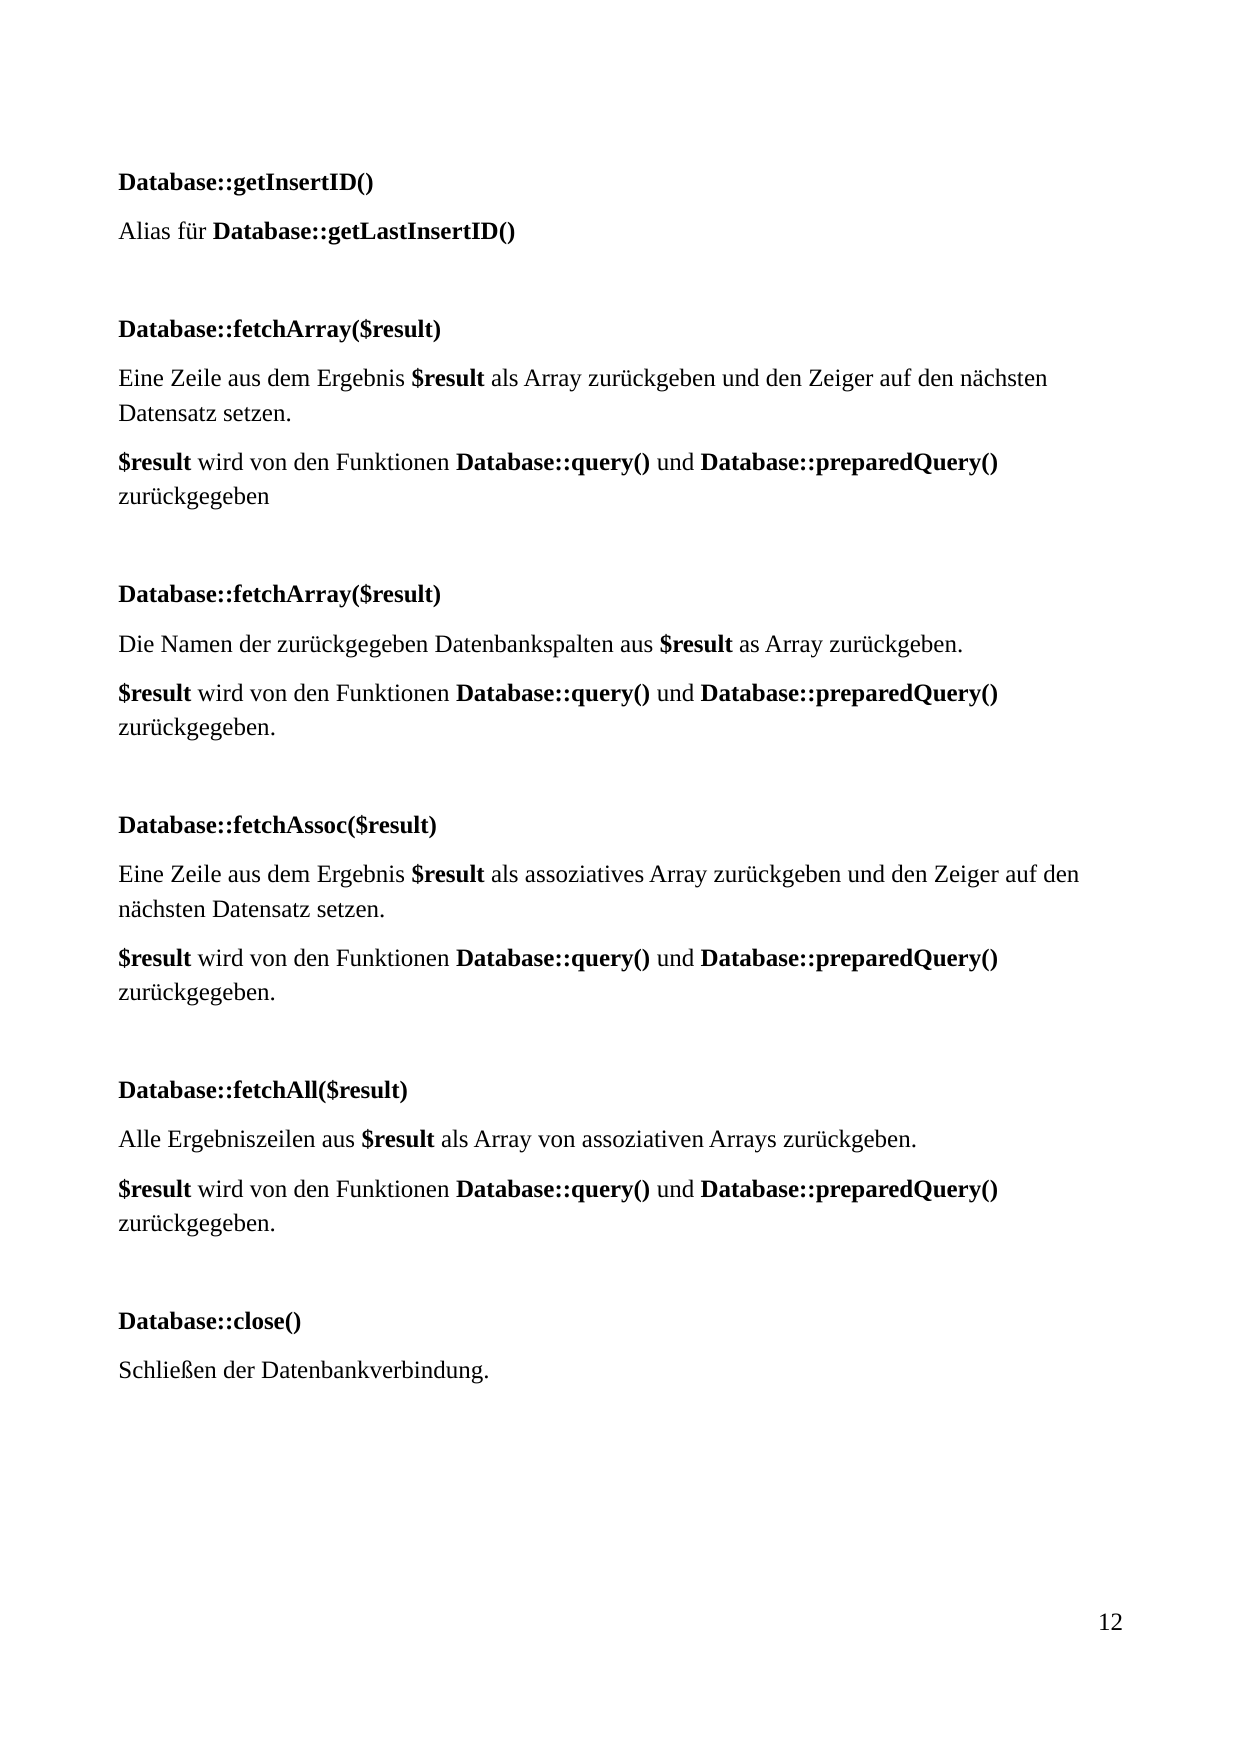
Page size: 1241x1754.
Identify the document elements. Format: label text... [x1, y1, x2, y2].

text $result wird von den Funktionen Database::query() und Database::preparedQuery() zurückgegeben. [118, 943, 1123, 1006]
text $result wird von den Funktionen Database::query() und Database::preparedQuery() zurückgegeben. [118, 678, 1123, 741]
text Alias für Database::getLastInsertID() [118, 216, 1123, 245]
text Eine Zeile aus dem Ergebnis $result als Array zurückgeben und den Zeiger auf den nächsten Datensatz setzen. [118, 363, 1123, 427]
text Database::fetchArray($result) [118, 579, 1123, 608]
text $result wird von den Funktionen Database::query() und Database::preparedQuery() zurückgegeben. [118, 1174, 1123, 1237]
text Alle Ergebniszeilen aus $result als Array von assoziativen Arrays zurückgeben. [118, 1124, 1123, 1153]
text Schließen der Datenbankverbindung. [118, 1355, 1123, 1384]
text Database::close() [118, 1306, 1123, 1335]
text $result wird von den Funktionen Database::query() und Database::preparedQuery() zurückgegeben [118, 447, 1123, 510]
text Database::fetchArray($result) [118, 314, 1123, 343]
text Database::fetchAll($result) [118, 1076, 1123, 1104]
text Eine Zeile aus dem Ergebnis $result als assoziatives Array zurückgeben und den Zeiger auf den nächsten Datensatz setzen. [118, 859, 1123, 923]
text Database::fetchAssoc($result) [118, 810, 1123, 839]
text Database::getInsertID() [118, 167, 1123, 196]
text Die Namen der zurückgegeben Datenbankspalten aus $result as Array zurückgeben. [118, 629, 1123, 657]
